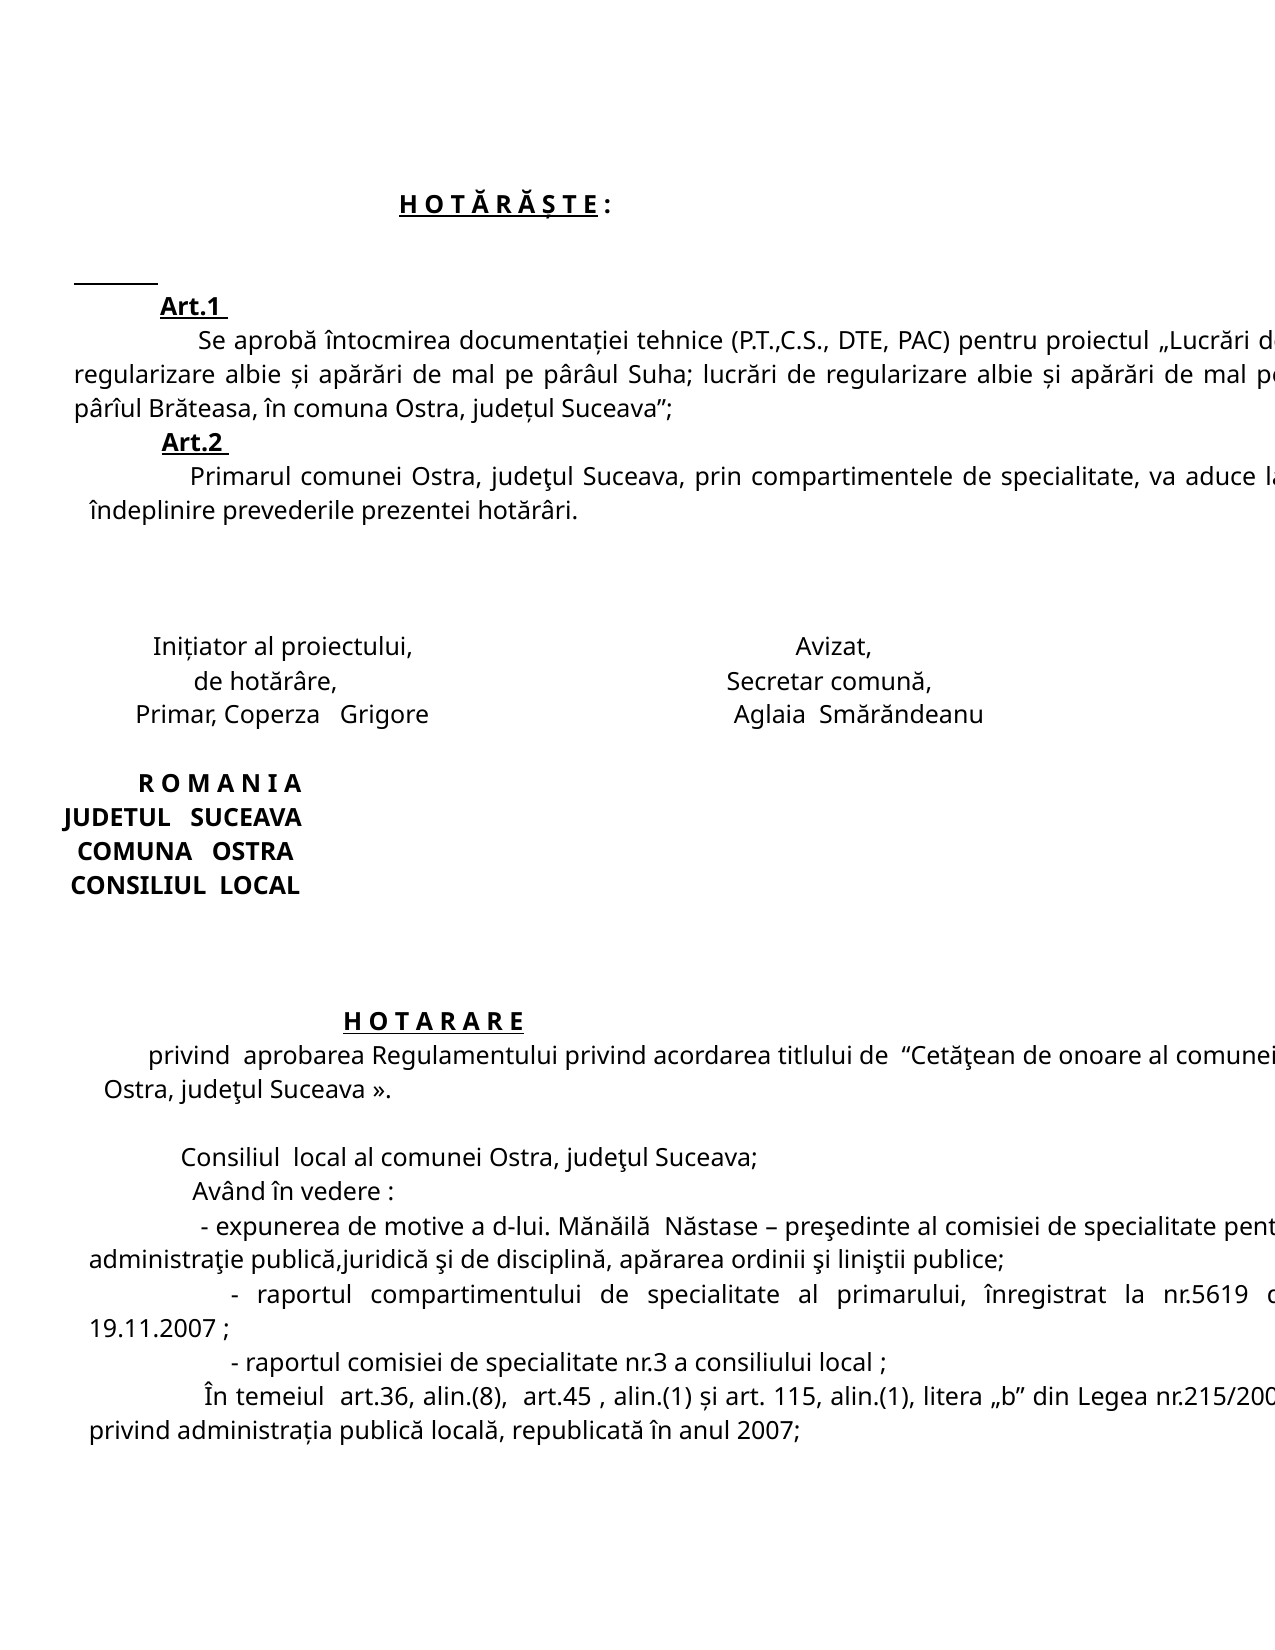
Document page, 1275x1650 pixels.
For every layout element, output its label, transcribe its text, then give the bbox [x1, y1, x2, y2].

text JUDETUL SUCEAVA [44, 799, 1275, 833]
text Având în vedere : [88, 1174, 1275, 1208]
text H O T Ă R Ă Ş T E : [74, 186, 1275, 220]
text Consiliul local al comunei Ostra, judeţul Suceava; [44, 1140, 1275, 1174]
subtitle Art.1 [88, 288, 1275, 322]
text - raportul comisiei de specialitate nr.3 a consiliului local ; [88, 1344, 1275, 1378]
text de hotărâre, Secretar comună, [44, 663, 1246, 697]
text Art.2 [90, 425, 1275, 459]
text H O T A R A R E [44, 1004, 1275, 1038]
text Se aprobă întocmirea documentaţiei tehnice (P.T.,C.S., DTE, PAC) pentru proiectul „Lucrări de regularizare albie şi apărări de mal pe pârâul Suha; lucrări de regularizare albie şi apărări de mal pe pârîul Brăteasa, în comuna Ostra, judeţul Suceava”; [74, 322, 1275, 425]
text - expunerea de motive a d-lui. Mănăilă Năstase – preşedinte al comisiei de specialitate pentru administraţie publică,juridică şi de disciplină, apărarea ordinii şi liniştii publice; [88, 1208, 1275, 1276]
text Iniţiator al proiectului, Avizat, [44, 629, 1246, 663]
text privind aprobarea Regulamentului privind acordarea titlului de “Cetăţean de onoare al comunei Ostra, judeţul Suceava ». [44, 1038, 1275, 1106]
text - raportul compartimentului de specialitate al primarului, înregistrat la nr.5619 din 19.11.2007 ; [88, 1276, 1275, 1344]
text CONSILIUL LOCAL [44, 867, 1275, 902]
subtitle COMUNA OSTRA [44, 833, 1275, 867]
text În temeiul art.36, alin.(8), art.45 , alin.(1) şi art. 115, alin.(1), litera „b” din Legea nr.215/2001, privind administraţia publică locală, republicată în anul 2007; [44, 1378, 1275, 1447]
subtitle R O M A N I A [118, 765, 1275, 799]
text Primarul comunei Ostra, judeţul Suceava, prin compartimentele de specialitate, va aduce la îndeplinire prevederile prezentei hotărâri. [90, 459, 1275, 527]
text Primar, Coperza Grigore Aglaia Smărăndeanu [44, 697, 1275, 731]
